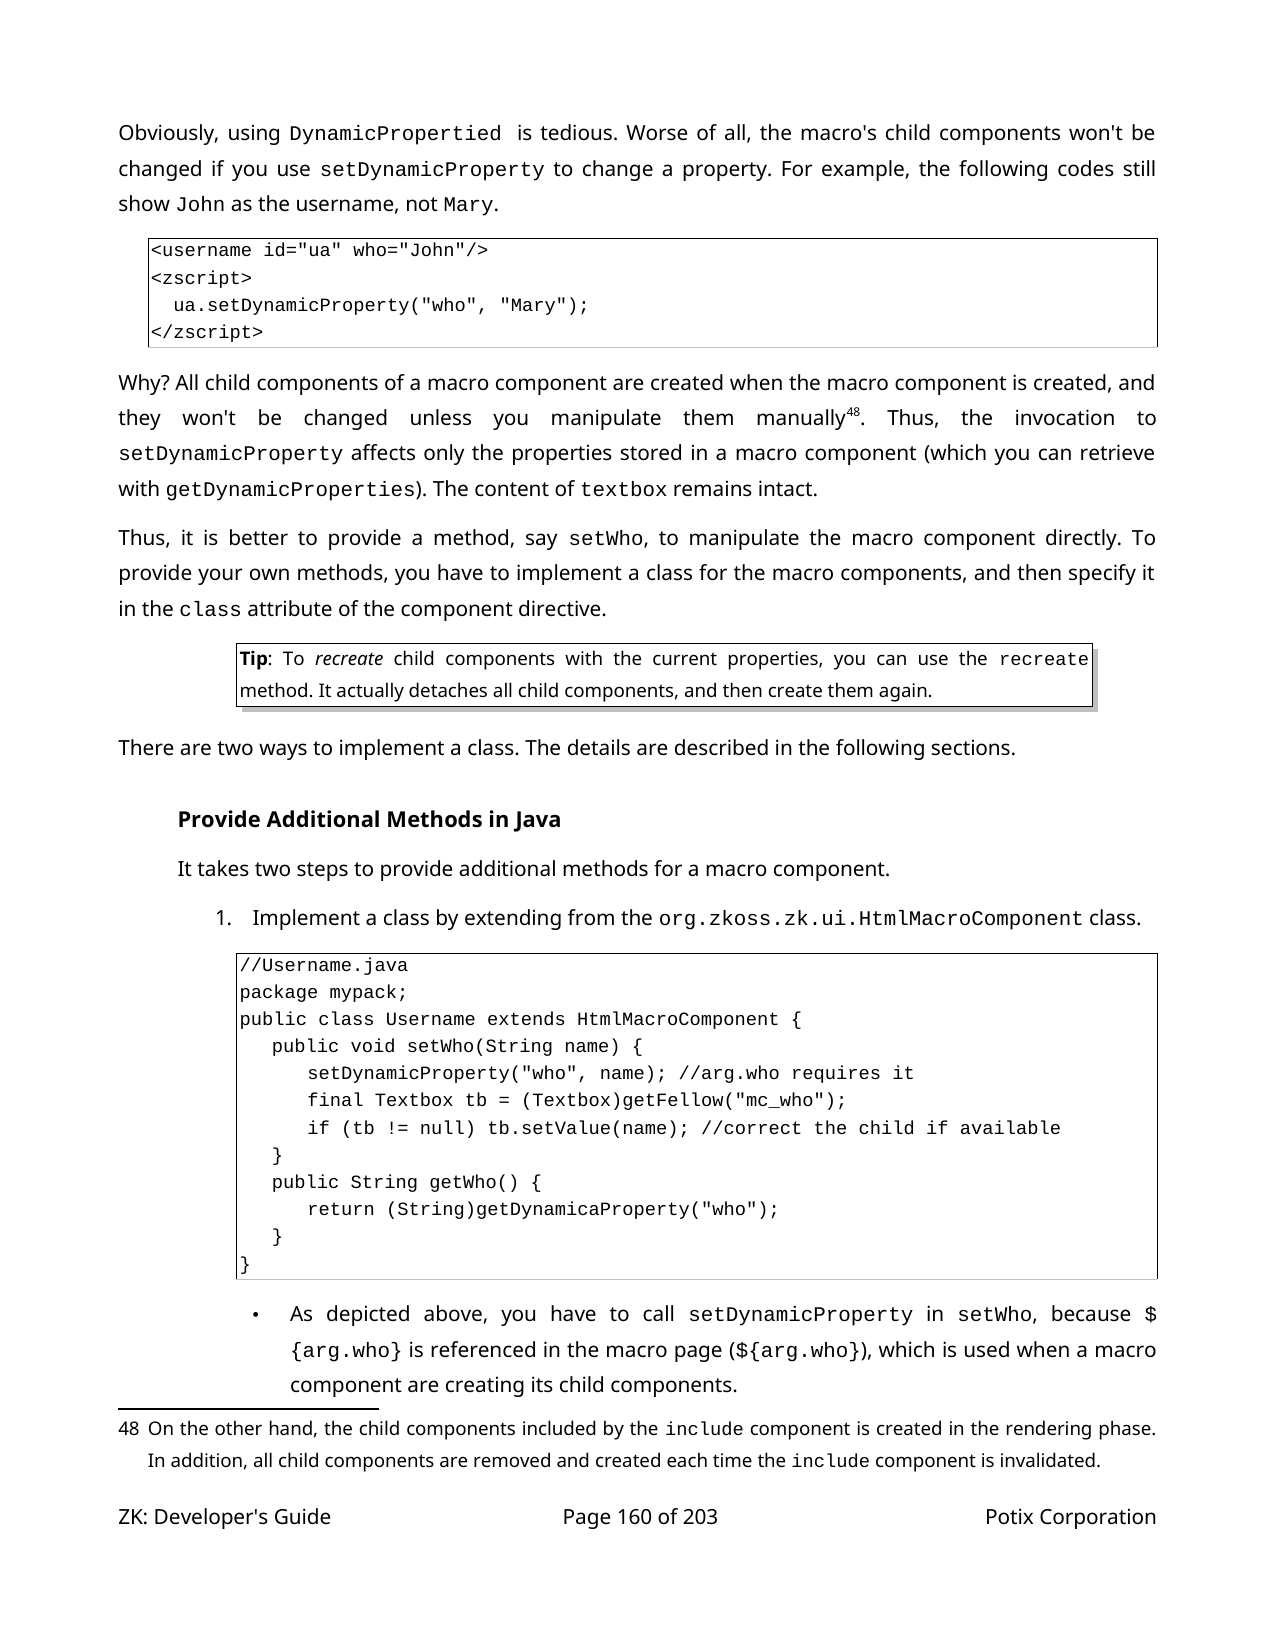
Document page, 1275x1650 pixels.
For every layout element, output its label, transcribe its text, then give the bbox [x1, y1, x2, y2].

text </zscript> [149, 320, 1157, 347]
text Obviously, using DynamicPropertied is tedious. Worse of all, the macro's child components won't be changed if you use setDynamicProperty to change a property. For example, the following codes still show John as the username, not Mary. [118, 118, 1157, 218]
text public void setWho(String name) { [237, 1034, 1157, 1058]
text <zscript> [149, 266, 1157, 290]
list As depicted above, you have to call setDynamicProperty in setWho, because ${arg.who} is referenced in the macro page (${arg.who}), which is used when a macro component are creating its child components. [252, 1299, 1157, 1399]
text Thus, it is better to provide a method, say setWho, to manipulate the macro component directly. To provide your own methods, you have to implement a class for the macro components, and then specify it in the class attribute of the component directive. [118, 523, 1157, 622]
text final Textbox tb = (Textbox)getFellow("mc_who"); [237, 1088, 1157, 1113]
text Why? All child components of a macro component are created when the macro component is created, and they won't be changed unless you manipulate them manually. Thus, the invocation to setDynamicProperty affects only the properties stored in a macro component (which you can retrieve with getDynamicProperties). The content of textbox remains intact. [118, 368, 1157, 502]
text } [237, 1251, 1157, 1279]
text ua.setDynamicProperty("who", "Mary"); [149, 293, 1157, 317]
subtitle Provide Additional Methods in Java [177, 804, 1157, 834]
text public String getWho() { [237, 1170, 1157, 1194]
text Tip: To recreate child components with the current properties, you can use the recreate method. It actually detaches all child components, and then create them again. [237, 644, 1092, 706]
text On the other hand, the child components included by the include component is created in the rendering phase. In addition, all child components are removed and created each time the include component is invalidated. [118, 1415, 1157, 1473]
text } [237, 1143, 1157, 1167]
text if (tb != null) tb.setValue(name); //correct the child if available [237, 1116, 1157, 1140]
text There are two ways to implement a class. The details are described in the following sections. [118, 733, 1157, 761]
text <username id="ua" who="John"/> [149, 239, 1157, 263]
text package mypack; [237, 979, 1157, 1004]
text public class Username extends HtmlMacroComponent { [237, 1007, 1157, 1031]
text } [237, 1224, 1157, 1248]
text return (String)getDynamicaProperty("who"); [237, 1197, 1157, 1221]
text setDynamicProperty("who", name); //arg.who requires it [237, 1061, 1157, 1085]
text //Username.java [237, 954, 1157, 977]
text It takes two steps to provide additional methods for a macro component. [177, 854, 1157, 883]
list Implement a class by extending from the org.zkoss.zk.ui.HtmlMacroComponent class. [215, 903, 1157, 932]
